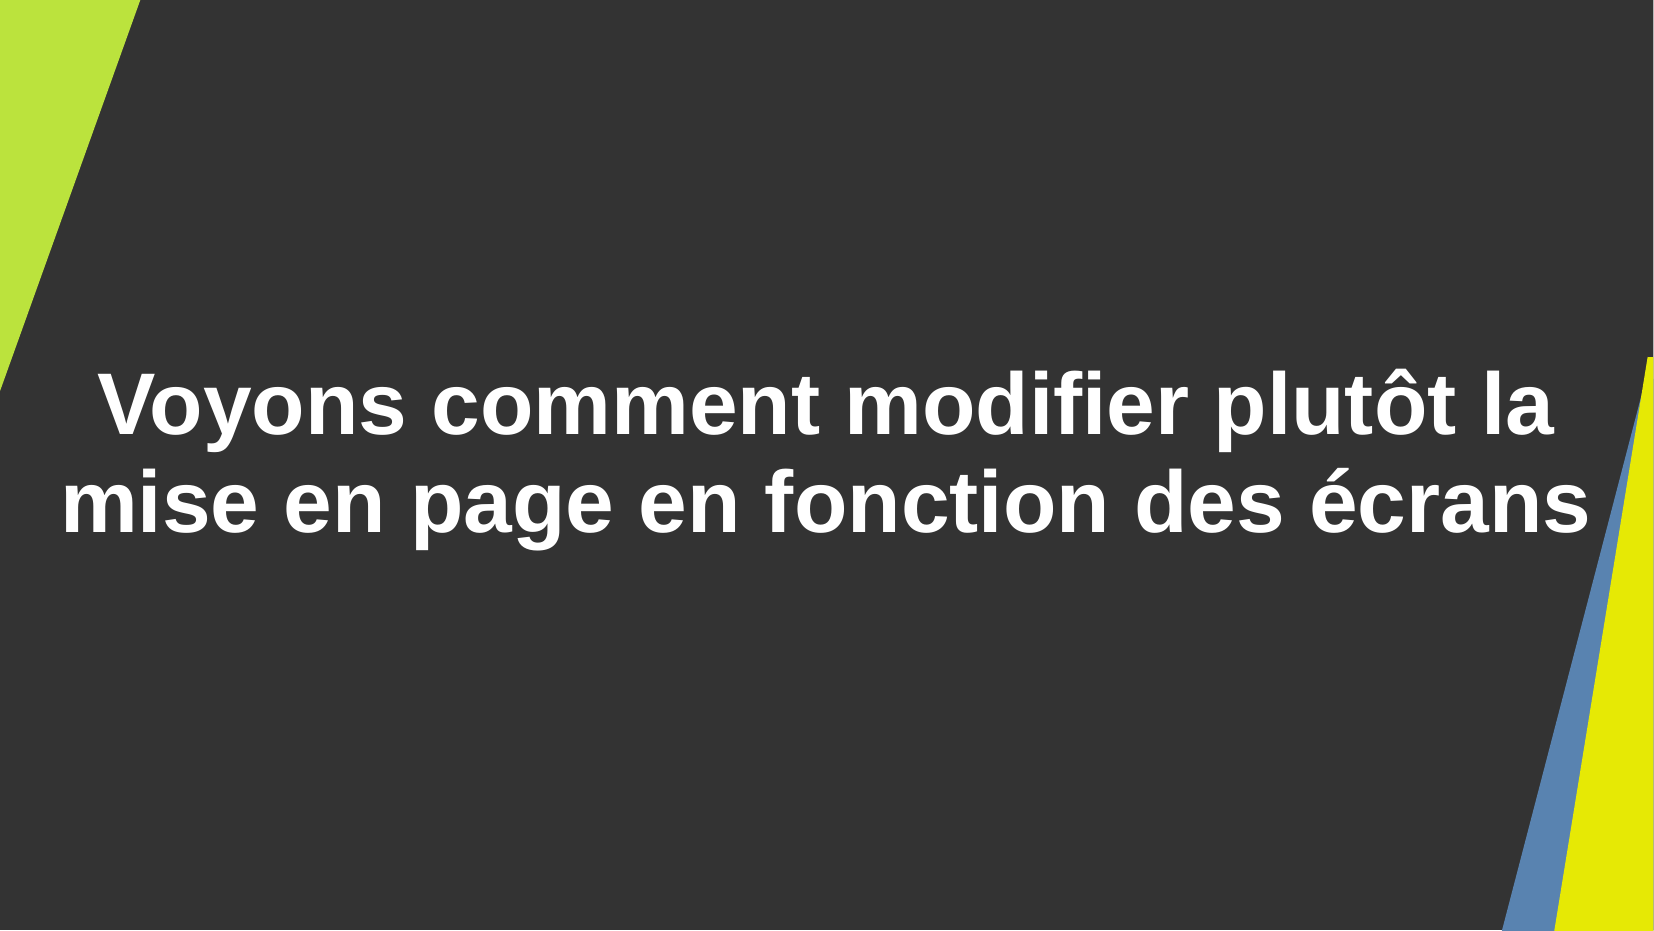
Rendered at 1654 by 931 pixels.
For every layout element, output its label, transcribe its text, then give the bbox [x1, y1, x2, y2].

title Voyons comment modifier plutôt la mise en page en fonction des écrans [31, 355, 1622, 576]
text_box [1501, 356, 1654, 931]
text_box [0, 0, 141, 392]
